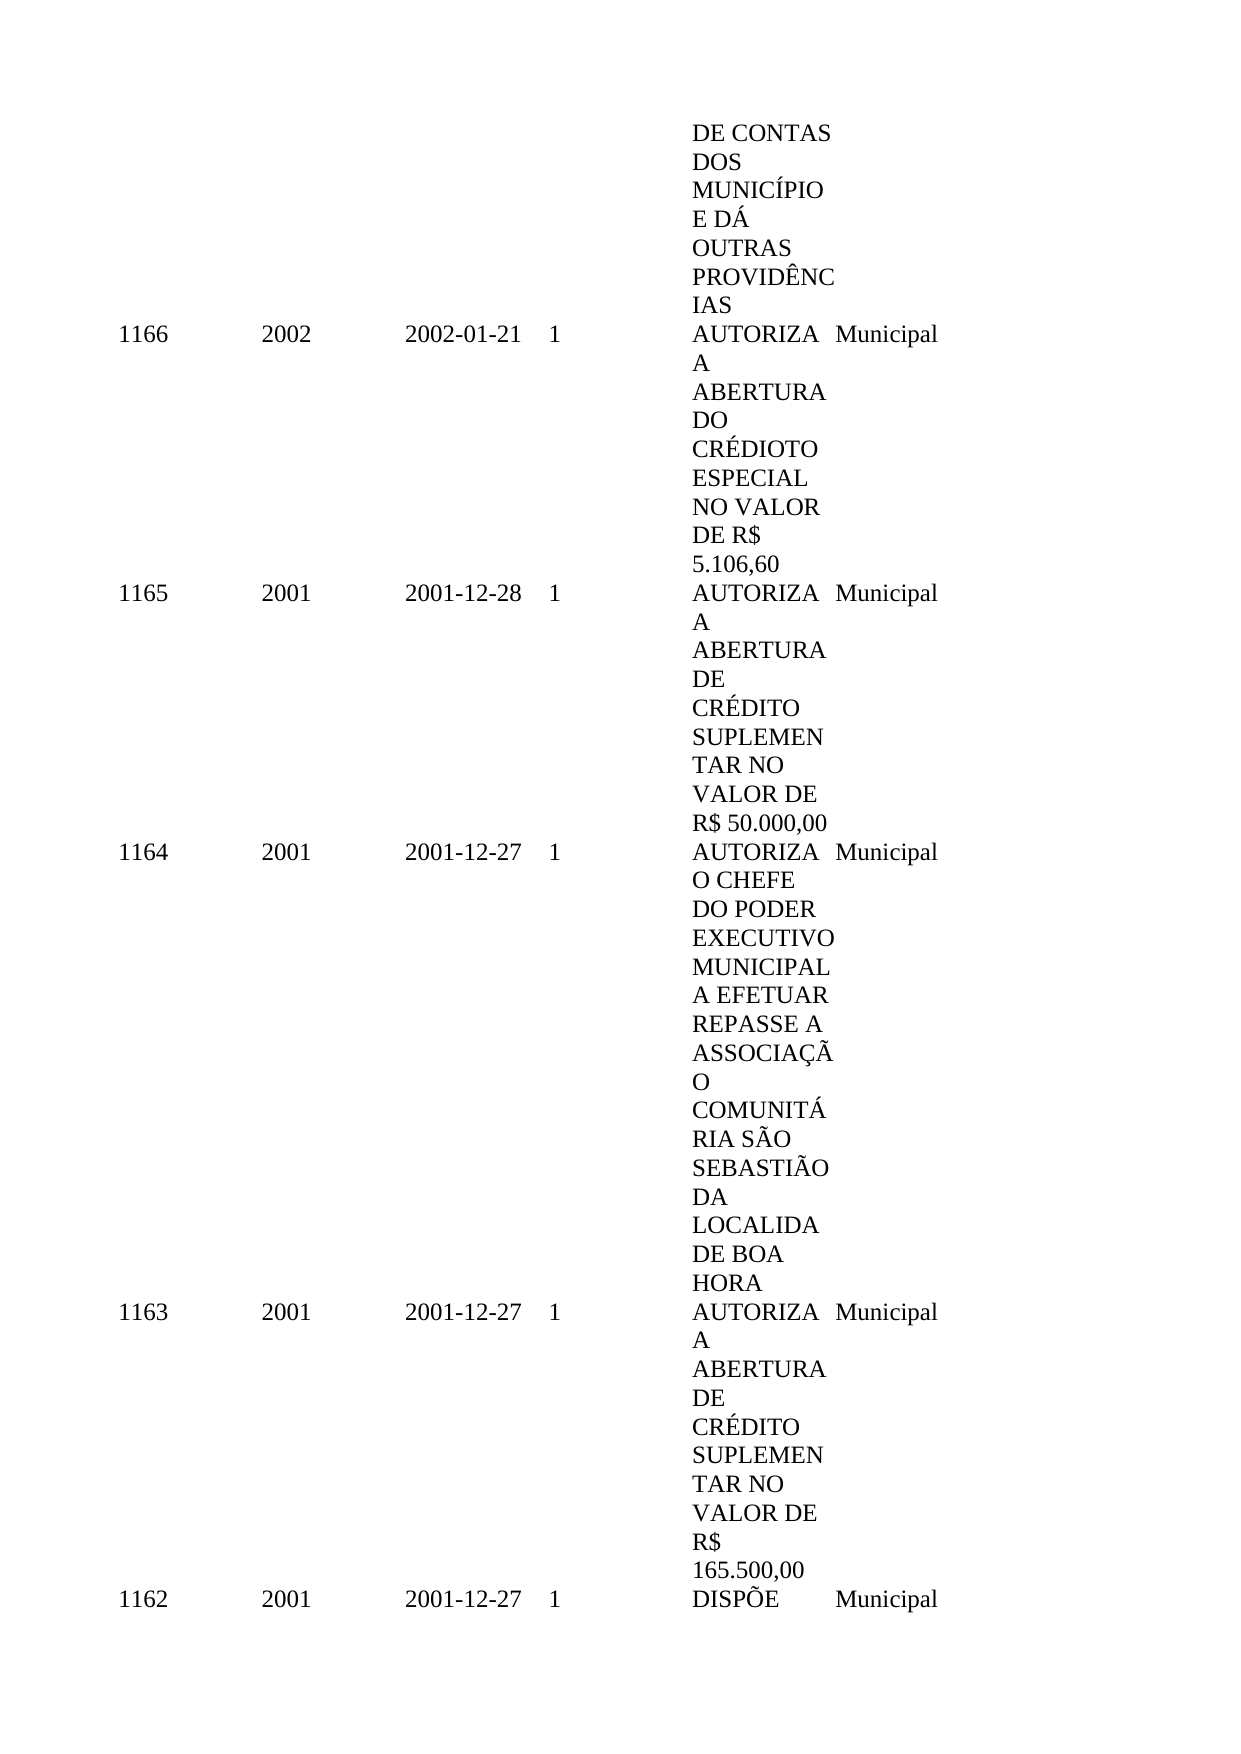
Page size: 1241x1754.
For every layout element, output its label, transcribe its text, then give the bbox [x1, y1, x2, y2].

table_cell 2001 [261, 1584, 405, 1613]
table_cell DE CONTAS DOS MUNICÍPIO E DÁ OUTRAS PROVIDÊNCIAS [692, 118, 835, 319]
table_cell 1 [548, 1584, 692, 1613]
table_cell Municipal [835, 1584, 979, 1613]
table_cell AUTORIZA A ABERTURA DE CRÉDITO SUPLEMENTAR NO VALOR DE R$ 50.000,00 [692, 578, 835, 837]
table_cell 1166 [118, 319, 261, 578]
table_cell [979, 1297, 1122, 1584]
table_cell [261, 118, 405, 319]
table_cell 2001 [261, 837, 405, 1297]
table_cell 2001-12-28 [405, 578, 548, 837]
table_cell 2001 [261, 1297, 405, 1584]
table_cell [979, 319, 1122, 578]
table_cell [979, 837, 1122, 1297]
table_cell 2001-12-27 [405, 1297, 548, 1584]
table_cell 2001-12-27 [405, 1584, 548, 1613]
table_cell AUTORIZA O CHEFE DO PODER EXECUTIVO MUNICIPAL A EFETUAR REPASSE A ASSOCIAÇÃO COMUNITÁRIA SÃO SEBASTIÃO DA LOCALIDADE BOA HORA [692, 837, 835, 1297]
table_cell 1 [548, 319, 692, 578]
table_cell 1164 [118, 837, 261, 1297]
table_cell 1162 [118, 1584, 261, 1613]
table_cell 2002 [261, 319, 405, 578]
table_cell Municipal [835, 319, 979, 578]
table_cell [979, 578, 1122, 837]
table_cell [979, 118, 1122, 319]
table_cell AUTORIZA A ABERTURA DO CRÉDIOTO ESPECIAL NO VALOR DE R$ 5.106,60 [692, 319, 835, 578]
table_cell AUTORIZA A ABERTURA DE CRÉDITO SUPLEMENTAR NO VALOR DE R$ 165.500,00 [692, 1297, 835, 1584]
table_cell 1163 [118, 1297, 261, 1584]
table_cell [979, 1584, 1122, 1613]
table_cell [835, 118, 979, 319]
table_cell 2002-01-21 [405, 319, 548, 578]
table_cell [118, 118, 261, 319]
table_cell Municipal [835, 837, 979, 1297]
table_cell DISPÕE [692, 1584, 835, 1613]
table_cell 1 [548, 1297, 692, 1584]
table_cell [548, 118, 692, 319]
table_cell 1 [548, 837, 692, 1297]
table_cell Municipal [835, 578, 979, 837]
table_cell 2001 [261, 578, 405, 837]
table_cell Municipal [835, 1297, 979, 1584]
table_cell 1165 [118, 578, 261, 837]
table_cell [405, 118, 548, 319]
table_cell 1 [548, 578, 692, 837]
table_cell 2001-12-27 [405, 837, 548, 1297]
